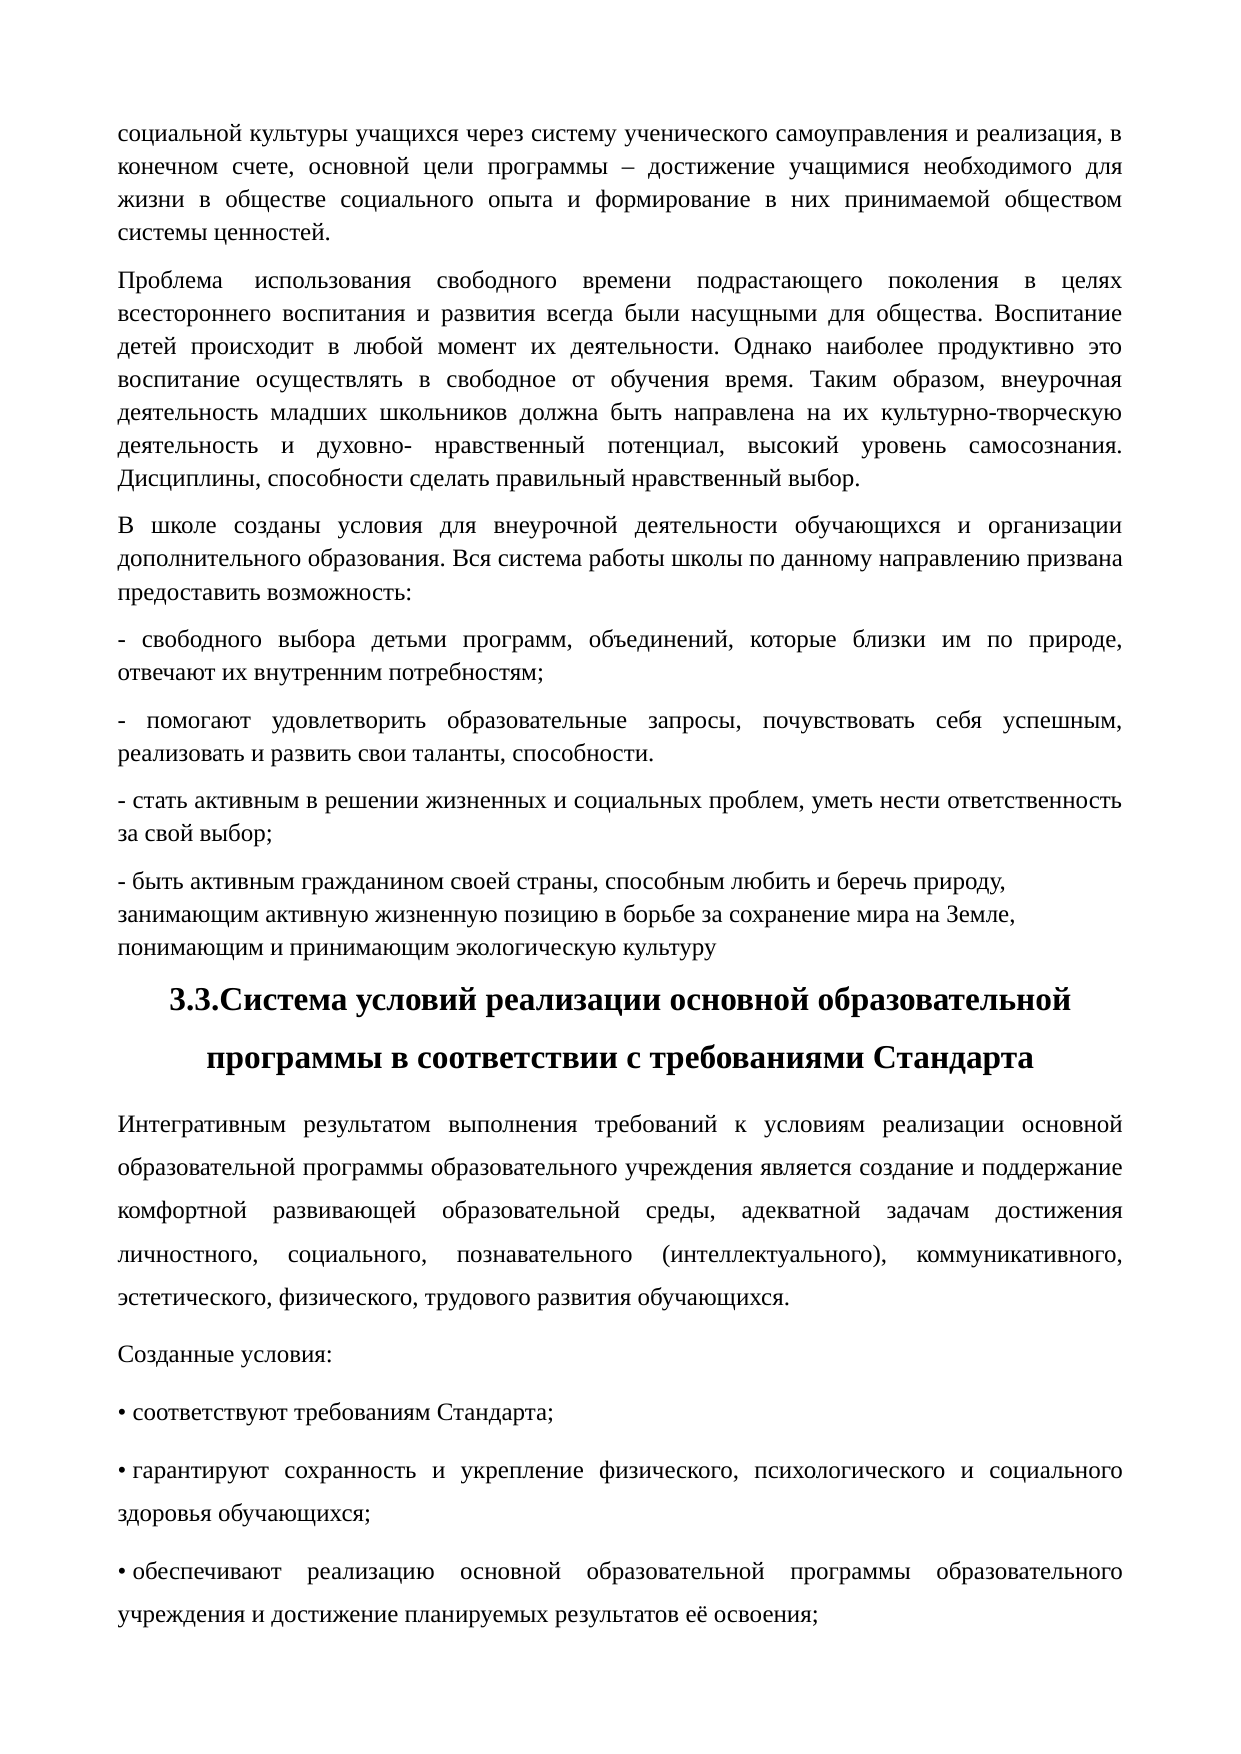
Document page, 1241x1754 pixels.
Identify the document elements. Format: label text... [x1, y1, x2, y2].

text • соответствуют требованиям Стандарта; [117, 1397, 1123, 1426]
text В школе созданы условия для внеурочной деятельности обучающихся и организации дополнительного образования. Вся система работы школы по данному направлению призвана предоставить возможность: [117, 511, 1123, 605]
text - быть активным гражданином своей страны, способным любить и беречь природу, занимающим активную жизненную позицию в борьбе за сохранение мира на Земле, понимающим и принимающим экологическую культуру [117, 866, 1123, 961]
text 3.3.Система условий реализации основной образовательной программы в соответствии с требованиями Стандарта [117, 980, 1123, 1076]
text Созданные условия: [117, 1339, 1123, 1368]
text - помогают удовлетворить образовательные запросы, почувствовать себя успешным, реализовать и развить свои таланты, способности. [117, 705, 1123, 767]
text социальной культуры учащихся через систему ученического самоуправления и реализация, в конечном счете, основной цели программы – достижение учащимися необходимого для жизни в обществе социального опыта и формирование в них принимаемой обществом системы ценностей. [117, 118, 1123, 246]
text • гарантируют сохранность и укрепление физического, психологического и социального здоровья обучающихся; [117, 1455, 1123, 1527]
text Проблема использования свободного времени подрастающего поколения в целях всестороннего воспитания и развития всегда были насущными для общества. Воспитание детей происходит в любой момент их деятельности. Однако наиболее продуктивно это воспитание осуществлять в свободное от обучения время. Таким образом, внеурочная деятельность младших школьников должна быть направлена на их культурно-творческую деятельность и духовно- нравственный потенциал, высокий уровень самосознания. Дисциплины, способности сделать правильный нравственный выбор. [117, 265, 1123, 492]
text - свободного выбора детьми программ, объединений, которые близки им по природе, отвечают их внутренним потребностям; [117, 624, 1123, 686]
text • обеспечивают реализацию основной образовательной программы образовательного учреждения и достижение планируемых результатов её освоения; [117, 1556, 1123, 1628]
text - стать активным в решении жизненных и социальных проблем, уметь нести ответственность за свой выбор; [117, 785, 1123, 847]
text Интегративным результатом выполнения требований к условиям реализации основной образовательной программы образовательного учреждения является создание и поддержание комфортной развивающей образовательной среды, адекватной задачам достижения личностного, социального, познавательного (интеллектуального), коммуникативного, эстетического, физического, трудового развития обучающихся. [117, 1109, 1123, 1311]
